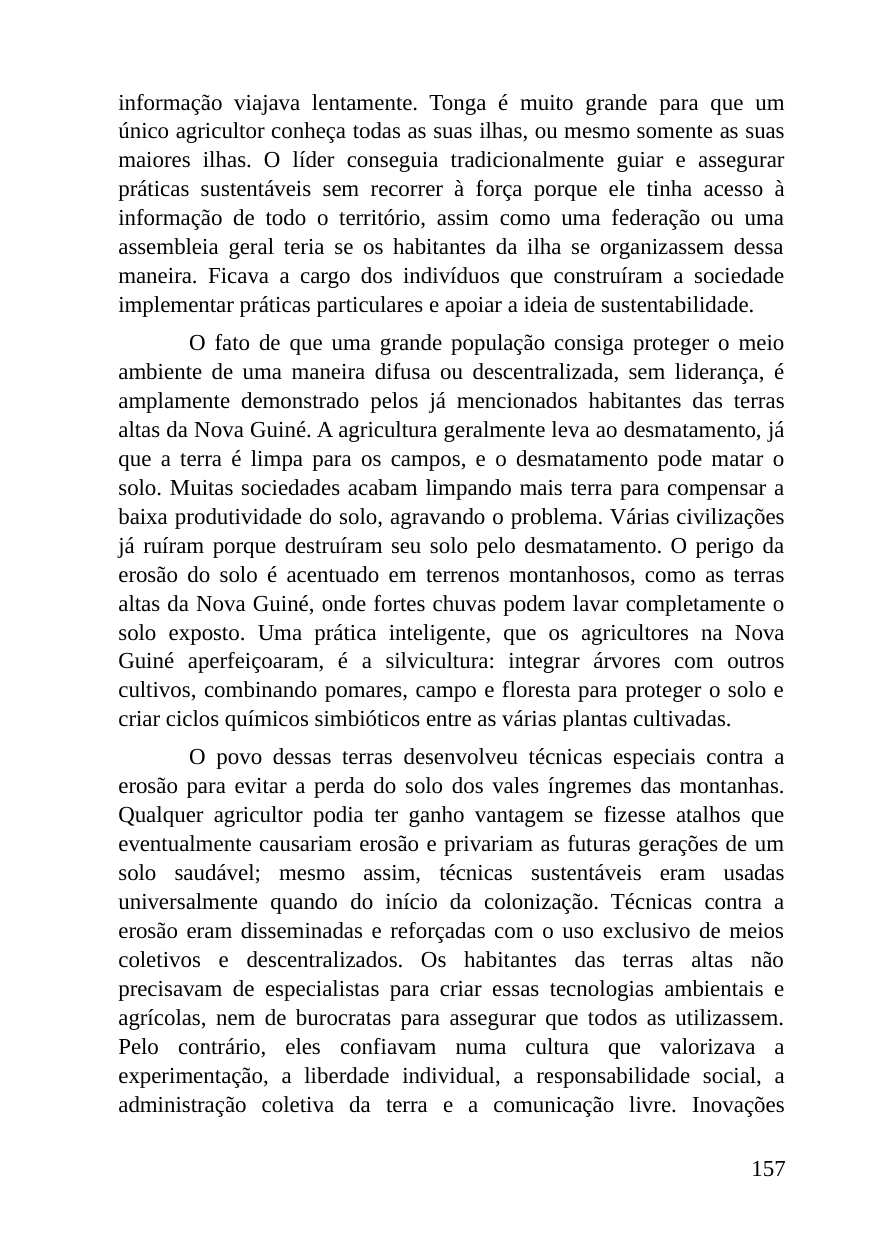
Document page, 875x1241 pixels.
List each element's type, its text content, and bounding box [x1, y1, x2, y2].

text O fato de que uma grande população consiga proteger o meio ambiente de uma maneira difusa ou descentralizada, sem liderança, é amplamente demonstrado pelos já mencionados habitantes das terras altas da Nova Guiné. A agricultura geralmente leva ao desmatamento, já que a terra é limpa para os campos, e o desmatamento pode matar o solo. Muitas sociedades acabam limpando mais terra para compensar a baixa produtividade do solo, agravando o problema. Várias civilizações já ruíram porque destruíram seu solo pelo desmatamento. O perigo da erosão do solo é acentuado em terrenos montanhosos, como as terras altas da Nova Guiné, onde fortes chuvas podem lavar completamente o solo exposto. Uma prática inteligente, que os agricultores na Nova Guiné aperfeiçoaram, é a silvicultura: integrar árvores com outros cultivos, combinando pomares, campo e floresta para proteger o solo e criar ciclos químicos simbióticos entre as várias plantas cultivadas. [118, 329, 786, 732]
text O povo dessas terras desenvolveu técnicas especiais contra a erosão para evitar a perda do solo dos vales íngremes das montanhas. Qualquer agricultor podia ter ganho vantagem se fizesse atalhos que eventualmente causariam erosão e privariam as futuras gerações de um solo saudável; mesmo assim, técnicas sustentáveis eram usadas universalmente quando do início da colonização. Técnicas contra a erosão eram disseminadas e reforçadas com o uso exclusivo de meios coletivos e descentralizados. Os habitantes das terras altas não precisavam de especialistas para criar essas tecnologias ambientais e agrícolas, nem de burocratas para assegurar que todos as utilizassem. Pelo contrário, eles confiavam numa cultura que valorizava a experimentação, a liberdade individual, a responsabilidade social, a administração coletiva da terra e a comunicação livre. Inovações [118, 743, 786, 1117]
text informação viajava lentamente. Tonga é muito grande para que um único agricultor conheça todas as suas ilhas, ou mesmo somente as suas maiores ilhas. O líder conseguia tradicionalmente guiar e assegurar práticas sustentáveis sem recorrer à força porque ele tinha acesso à informação de todo o território, assim como uma federação ou uma assembleia geral teria se os habitantes da ilha se organizassem dessa maneira. Ficava a cargo dos indivíduos que construíram a sociedade implementar práticas particulares e apoiar a ideia de sustentabilidade. [118, 88, 786, 318]
